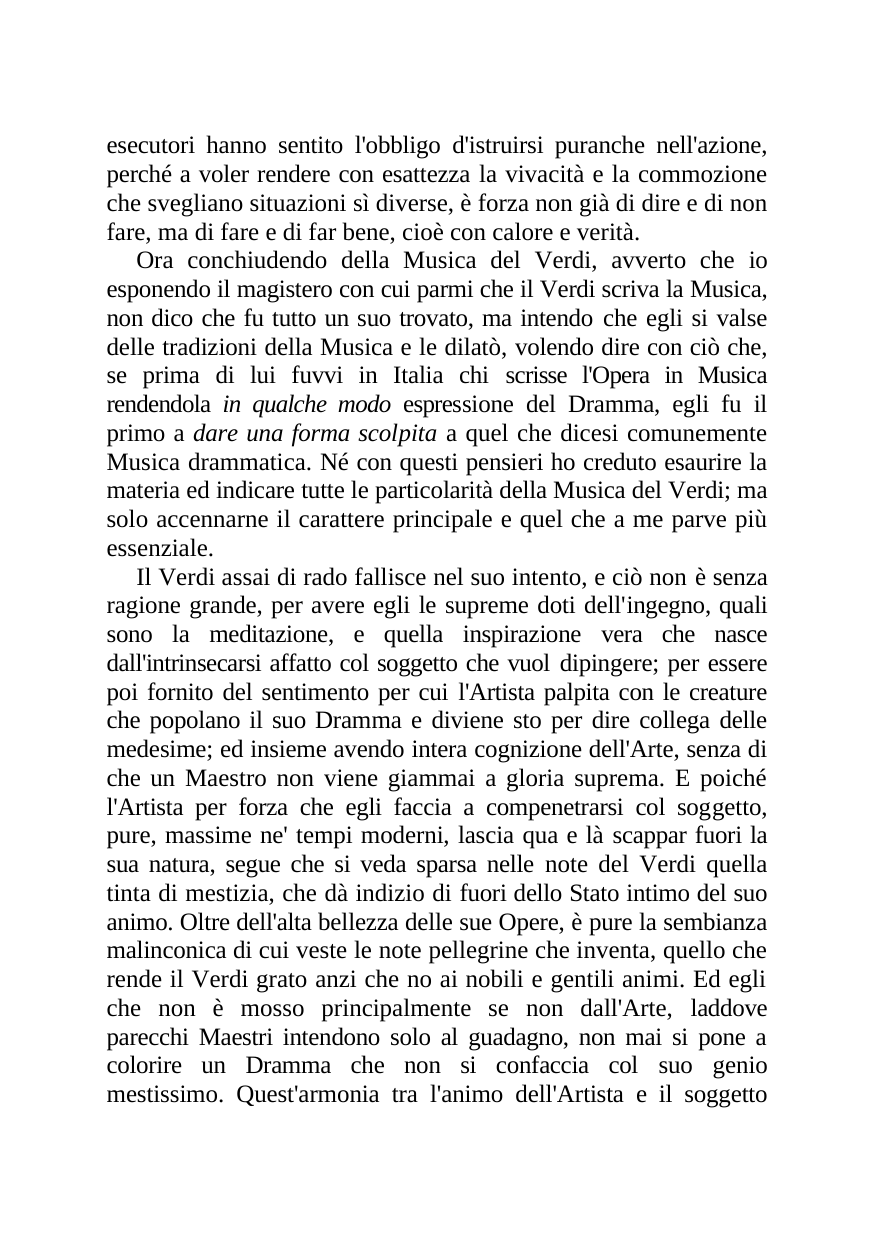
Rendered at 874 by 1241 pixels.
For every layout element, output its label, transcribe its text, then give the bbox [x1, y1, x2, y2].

text Il Verdi assai di rado fallisce nel suo intento, e ciò non è senza ragione grande, per avere egli le supreme doti dell'ingegno, quali sono la meditazione, e quella inspirazione vera che nasce dall'intrinsecarsi affatto col soggetto che vuol dipingere; per essere poi fornito del sentimento per cui l'Artista palpita con le creature che popolano il suo Dramma e diviene sto per dire collega delle medesime; ed insieme avendo intera cognizione dell'Arte, senza di che un Maestro non viene giammai a gloria suprema. E poiché l'Artista per forza che egli faccia a compenetrarsi col soggetto, pure, massime ne' tempi moderni, lascia qua e là scappar fuori la sua natura, segue che si veda sparsa nelle note del Verdi quella tinta di mestizia, che dà indizio di fuori dello Stato intimo del suo animo. Oltre dell'alta bellezza delle sue Opere, è pure la sembianza malinconica di cui veste le note pellegrine che inventa, quello che rende il Verdi grato anzi che no ai nobili e gentili animi. Ed egli che non è mosso principalmente se non dall'Arte, laddove parecchi Maestri intendono solo al guadagno, non mai si pone a colorire un Dramma che non si confaccia col suo genio mestissimo. Quest'armonia tra l'animo dell'Artista e il soggetto [106, 562, 768, 1108]
text Ora conchiudendo della Musica del Verdi, avverto che io esponendo il magistero con cui parmi che il Verdi scriva la Musica, non dico che fu tutto un suo trovato, ma intendo che egli si valse delle tradizioni della Musica e le dilatò, volendo dire con ciò che, se prima di lui fuvvi in Italia chi scrisse l'Opera in Musica rendendola in qualche modo espressione del Dramma, egli fu il primo a dare una forma scolpita a quel che dicesi comunemente Musica drammatica. Né con questi pensieri ho creduto esaurire la materia ed indicare tutte le particolarità della Musica del Verdi; ma solo accennarne il carattere principale e quel che a me parve più essenziale. [106, 245, 768, 562]
text esecutori hanno sentito l'obbligo d'istruirsi puranche nell'azione, perché a voler rendere con esattezza la vivacità e la commozione che svegliano situazioni sì diverse, è forza non già di dire e di non fare, ma di fare e di far bene, cioè con calore e verità. [106, 130, 768, 245]
